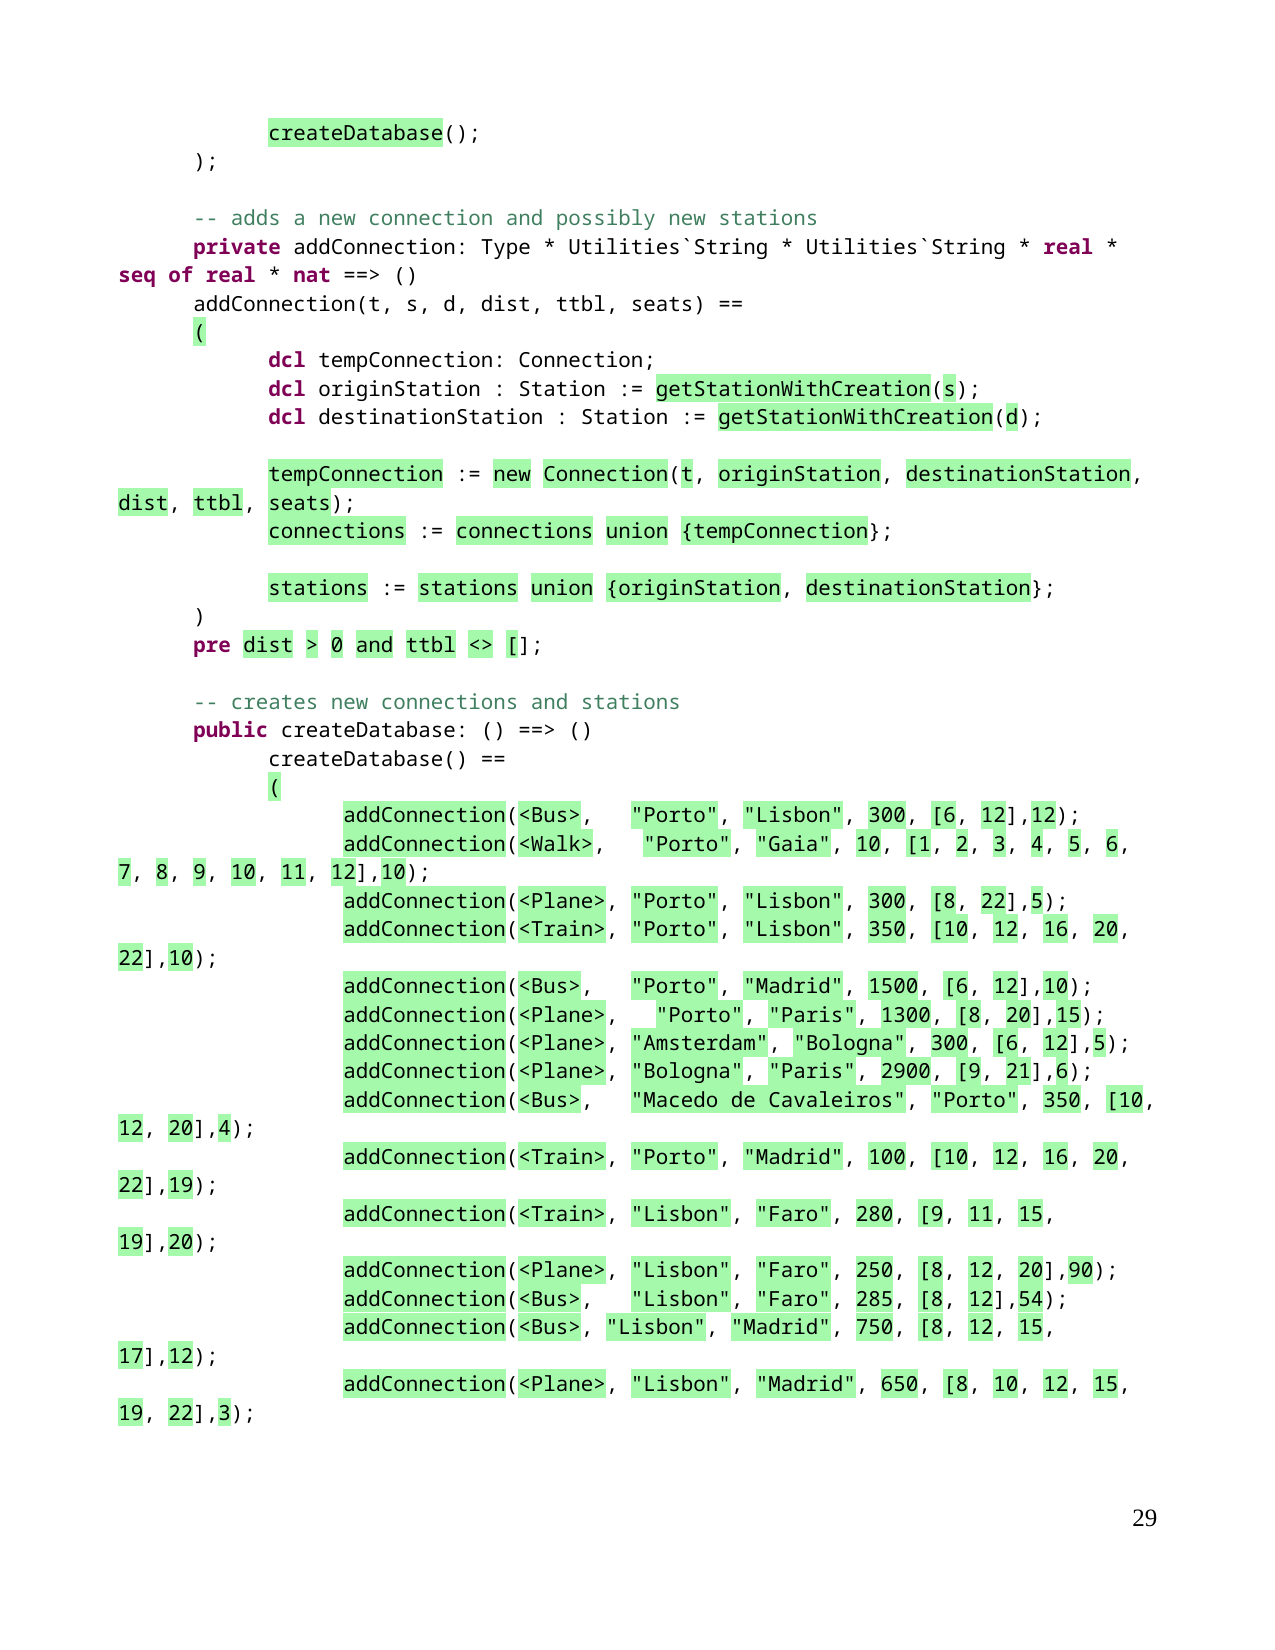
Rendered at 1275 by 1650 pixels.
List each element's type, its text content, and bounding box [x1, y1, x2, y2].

text addConnection(<Plane>, "Porto", "Lisbon", 300, [8, 22],5); [118, 886, 1157, 914]
text addConnection(<Walk>, "Porto", "Gaia", 10, [1, 2, 3, 4, 5, 6, 7, 8, 9, 10, 11, 12],10); [118, 829, 1157, 886]
text -- creates new connections and stations [118, 687, 1157, 715]
text ( [118, 772, 1157, 801]
text addConnection(<Plane>, "Lisbon", "Madrid", 650, [8, 10, 12, 15, 19, 22],3); [118, 1369, 1157, 1426]
text addConnection(t, s, d, dist, ttbl, seats) == [118, 289, 1157, 317]
text stations := stations union {originStation, destinationStation}; [118, 573, 1157, 602]
text pre dist > 0 and ttbl <> []; [118, 630, 1157, 658]
text ( [118, 317, 1157, 346]
text tempConnection := new Connection(t, originStation, destinationStation, dist, ttbl, seats); [118, 459, 1157, 516]
text ) [118, 602, 1157, 630]
text addConnection(<Bus>, "Macedo de Cavaleiros", "Porto", 350, [10, 12, 20],4); [118, 1085, 1157, 1142]
text addConnection(<Plane>, "Bologna", "Paris", 2900, [9, 21],6); [118, 1057, 1157, 1085]
text connections := connections union {tempConnection}; [118, 516, 1157, 545]
text addConnection(<Plane>, "Porto", "Paris", 1300, [8, 20],15); [118, 1000, 1157, 1028]
text addConnection(<Plane>, "Amsterdam", "Bologna", 300, [6, 12],5); [118, 1028, 1157, 1057]
text createDatabase() == [118, 744, 1157, 772]
text addConnection(<Plane>, "Lisbon", "Faro", 250, [8, 12, 20],90); [118, 1256, 1157, 1284]
text -- adds a new connection and possibly new stations [118, 203, 1157, 232]
text public createDatabase: () ==> () [118, 715, 1157, 744]
text dcl tempConnection: Connection; [118, 346, 1157, 374]
text addConnection(<Bus>, "Lisbon", "Faro", 285, [8, 12],54); [118, 1284, 1157, 1312]
text private addConnection: Type * Utilities`String * Utilities`String * real * seq of real * nat ==> () [118, 232, 1157, 289]
text dcl originStation : Station := getStationWithCreation(s); [118, 374, 1157, 402]
text createDatabase(); [118, 118, 1157, 147]
text addConnection(<Train>, "Lisbon", "Faro", 280, [9, 11, 15, 19],20); [118, 1199, 1157, 1256]
text addConnection(<Bus>, "Porto", "Madrid", 1500, [6, 12],10); [118, 971, 1157, 1000]
text dcl destinationStation : Station := getStationWithCreation(d); [118, 402, 1157, 431]
text addConnection(<Bus>, "Lisbon", "Madrid", 750, [8, 12, 15, 17],12); [118, 1312, 1157, 1369]
text addConnection(<Train>, "Porto", "Madrid", 100, [10, 12, 16, 20, 22],19); [118, 1142, 1157, 1199]
text addConnection(<Train>, "Porto", "Lisbon", 350, [10, 12, 16, 20, 22],10); [118, 914, 1157, 971]
text ); [118, 147, 1157, 175]
text addConnection(<Bus>, "Porto", "Lisbon", 300, [6, 12],12); [118, 801, 1157, 829]
